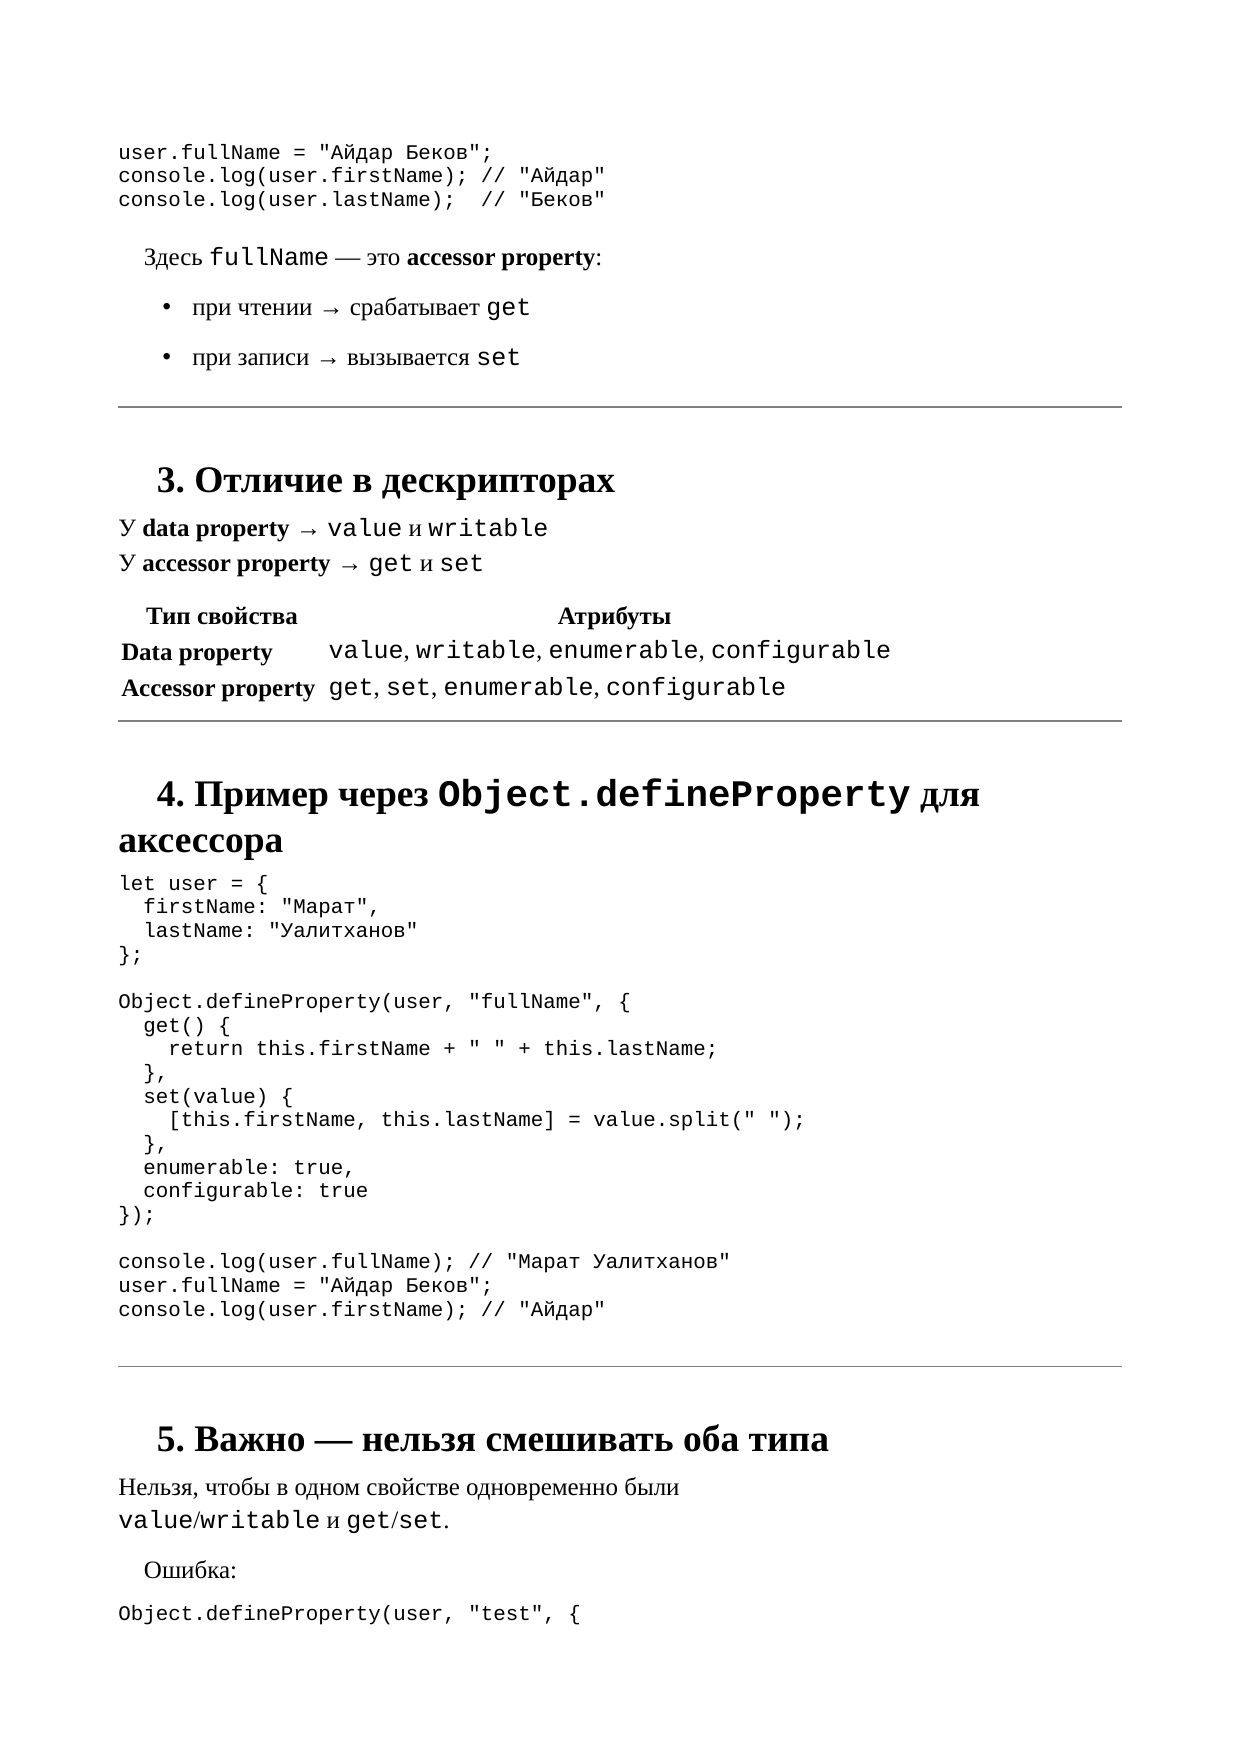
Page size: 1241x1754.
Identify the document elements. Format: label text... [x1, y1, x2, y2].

text set(value) { [118, 1086, 1122, 1109]
text console.log(user.firstName); // "Айдар" [118, 1298, 1122, 1322]
table_header Атрибуты [325, 598, 903, 633]
table_header Тип свойства [118, 598, 325, 633]
table_cell value, writable, enumerable, configurable [325, 633, 903, 669]
text console.log(user.firstName); // "Айдар" [118, 165, 1122, 189]
text firstName: "Марат", [118, 897, 1122, 920]
text Нельзя, чтобы в одном свойстве одновременно были value/writable и get/set. [118, 1472, 1122, 1536]
table_cell get, set, enumerable, configurable [325, 669, 903, 706]
text }, [118, 1133, 1122, 1157]
text lastName: "Уалитханов" [118, 920, 1122, 944]
subtitle 🔹 3. Отличие в дескрипторах [118, 457, 1122, 500]
subtitle 🔹 5. Важно — нельзя смешивать оба типа [118, 1417, 1122, 1460]
text console.log(user.fullName); // "Марат Уалитханов" [118, 1251, 1122, 1275]
text user.fullName = "Айдар Беков"; [118, 142, 1122, 165]
text let user = { [118, 873, 1122, 897]
list при записи → вызывается set [162, 342, 1122, 373]
text console.log(user.lastName); // "Беков" [118, 189, 1122, 213]
text ❌ Ошибка: [118, 1555, 1122, 1584]
text [this.firstName, this.lastName] = value.split(" "); [118, 1109, 1122, 1133]
text У data property → value и writable У accessor property → get и set [118, 513, 1122, 579]
table_cell Accessor property [118, 669, 325, 706]
list при чтении → срабатывает get [162, 292, 1122, 323]
text }; [118, 944, 1122, 967]
text get() { [118, 1015, 1122, 1038]
text user.fullName = "Айдар Беков"; [118, 1275, 1122, 1298]
text return this.firstName + " " + this.lastName; [118, 1038, 1122, 1062]
text Object.defineProperty(user, "fullName", { [118, 991, 1122, 1015]
text }, [118, 1062, 1122, 1086]
text Object.defineProperty(user, "test", { [118, 1603, 1122, 1627]
text 🔹 Здесь fullName — это accessor property: [118, 242, 1122, 273]
text enumerable: true, [118, 1157, 1122, 1180]
table_cell Data property [118, 633, 325, 669]
text }); [118, 1204, 1122, 1228]
subtitle 🔹 4. Пример через Object.defineProperty для аксессора [118, 771, 1122, 860]
text configurable: true [118, 1180, 1122, 1204]
